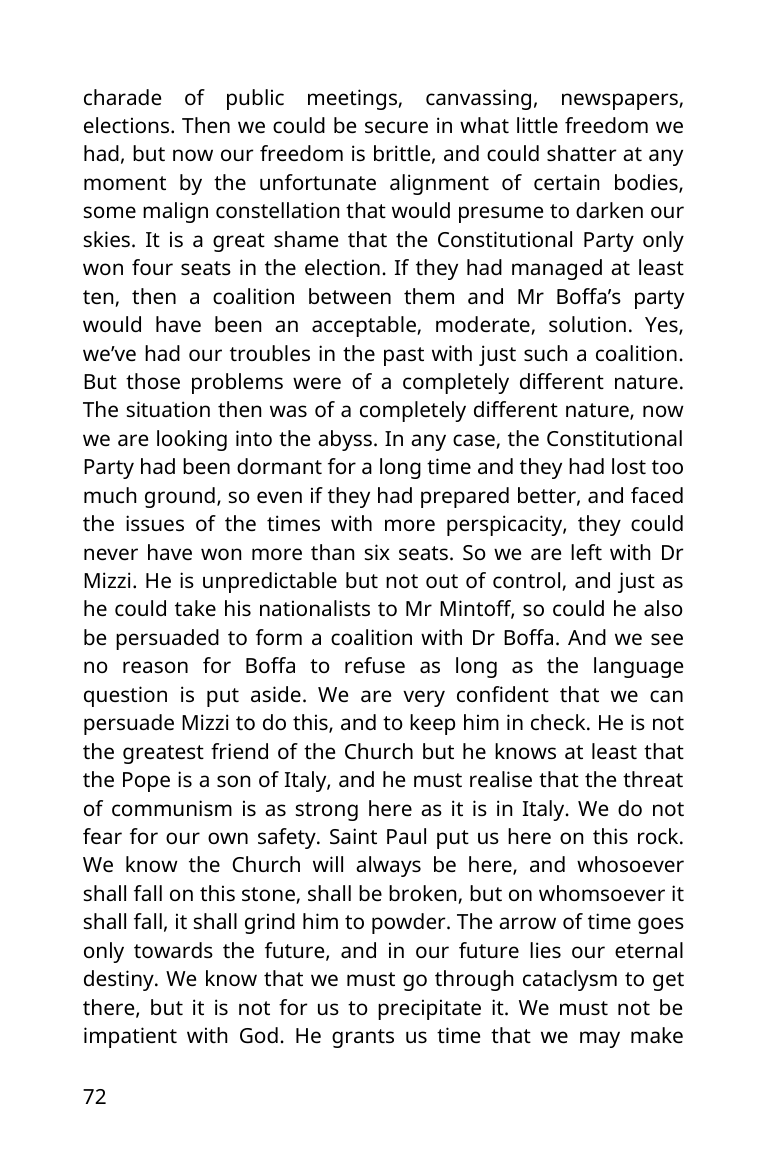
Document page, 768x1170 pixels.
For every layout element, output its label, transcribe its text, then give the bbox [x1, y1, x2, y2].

text charade of public meetings, canvassing, newspapers, elections. Then we could be secure in what little freedom we had, but now our freedom is brittle, and could shatter at any moment by the unfortunate alignment of certain bodies, some malign constellation that would presume to darken our skies. It is a great shame that the Constitutional Party only won four seats in the election. If they had managed at least ten, then a coalition between them and Mr Boffa’s party would have been an acceptable, moderate, solution. Yes, we’ve had our troubles in the past with just such a coalition. But those problems were of a completely different nature. The situation then was of a completely different nature, now we are looking into the abyss. In any case, the Constitutional Party had been dormant for a long time and they had lost too much ground, so even if they had prepared better, and faced the issues of the times with more perspicacity, they could never have won more than six seats. So we are left with Dr Mizzi. He is unpredictable but not out of control, and just as he could take his nationalists to Mr Mintoff, so could he also be persuaded to form a coalition with Dr Boffa. And we see no reason for Boffa to refuse as long as the language question is put aside. We are very confident that we can persuade Mizzi to do this, and to keep him in check. He is not the greatest friend of the Church but he knows at least that the Pope is a son of Italy, and he must realise that the threat of communism is as strong here as it is in Italy. We do not fear for our own safety. Saint Paul put us here on this rock. We know the Church will always be here, and whosoever shall fall on this stone, shall be broken, but on whomsoever it shall fall, it shall grind him to powder. The arrow of time goes only towards the future, and in our future lies our eternal destiny. We know that we must go through cataclysm to get there, but it is not for us to precipitate it. We must not be impatient with God. He grants us time that we may make [83, 83, 685, 1049]
